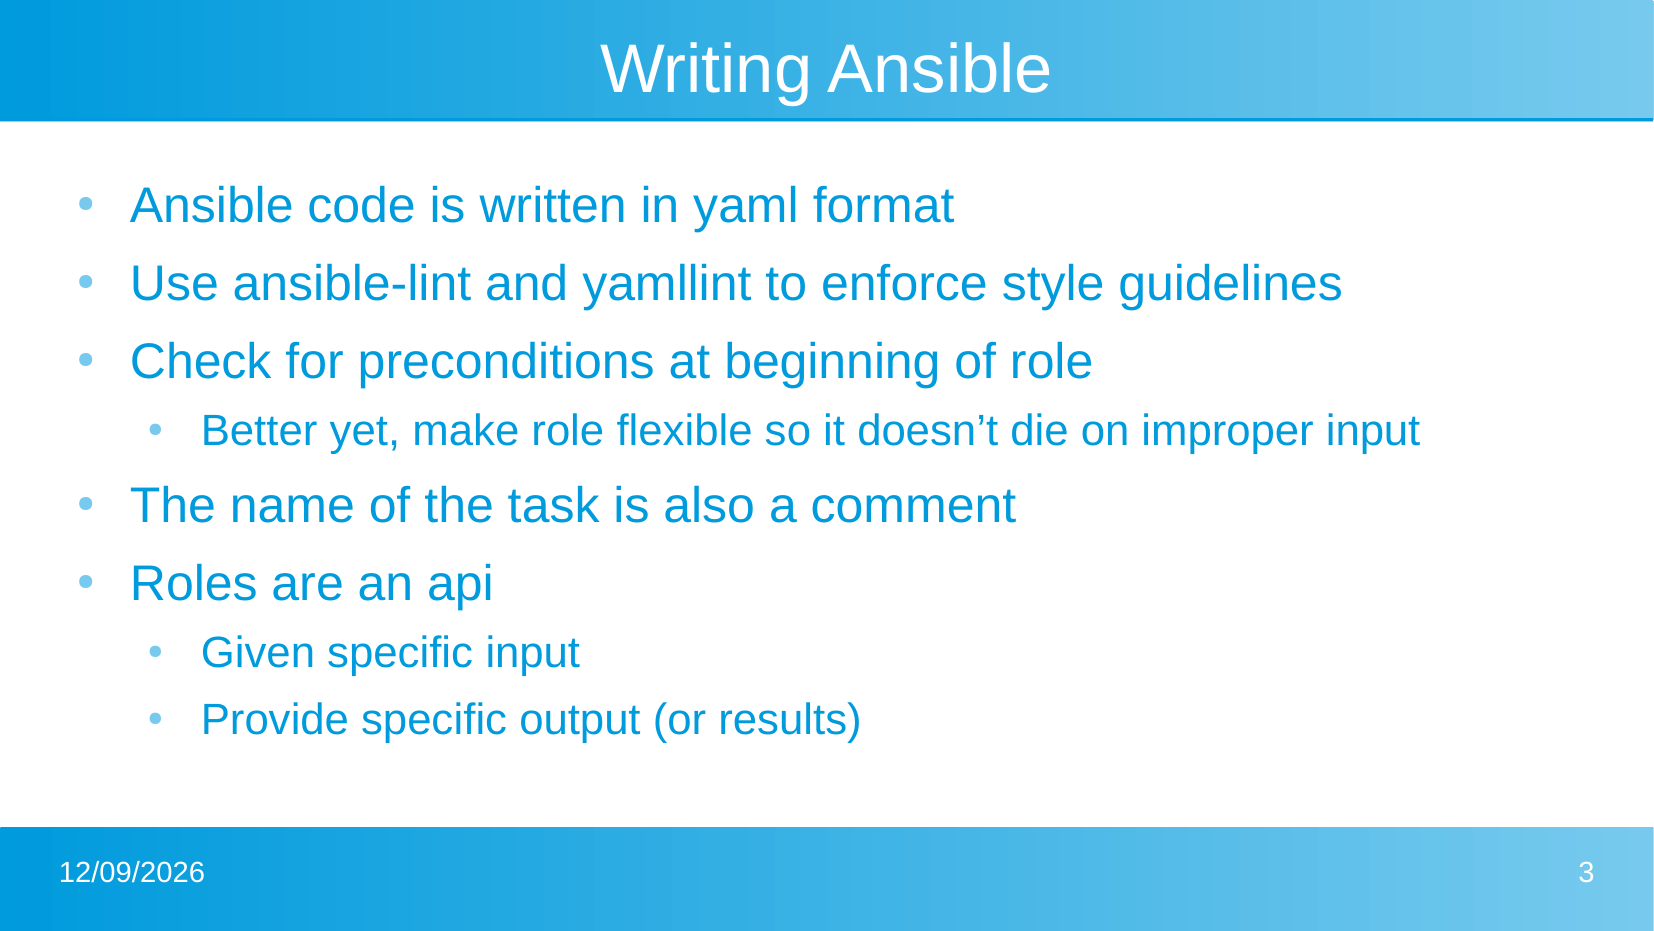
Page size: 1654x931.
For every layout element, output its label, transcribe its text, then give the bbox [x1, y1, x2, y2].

list Ansible code is written in yaml format Use ansible-lint and yamllint to enforce style guidelines Check for preconditions at beginning of role Better yet, make role flexible so it doesn’t die on improper input The name of the task is also a comment Roles are an api Given specific input Provide specific output (or results) [59, 177, 1595, 768]
title Writing Ansible [59, 29, 1595, 108]
